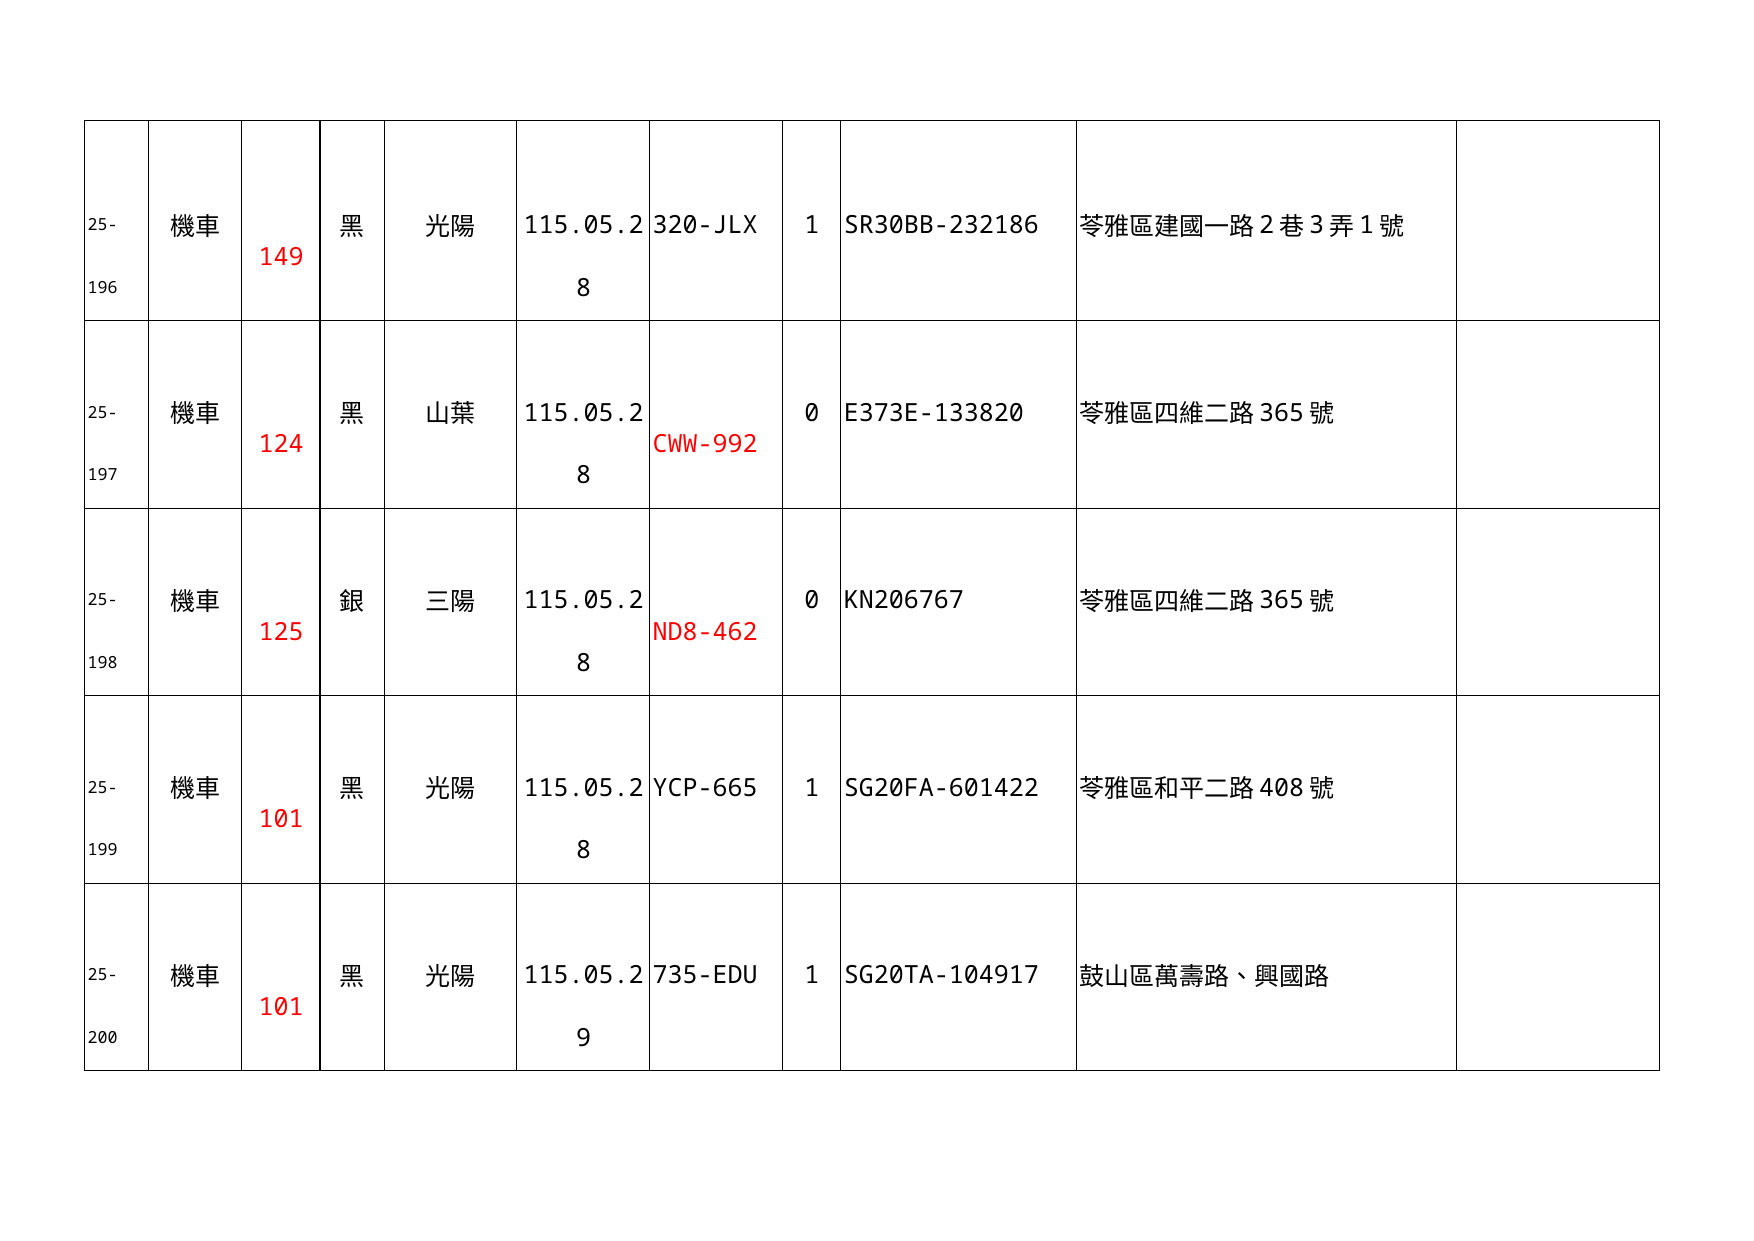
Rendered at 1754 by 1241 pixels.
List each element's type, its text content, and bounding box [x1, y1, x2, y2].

table_cell [1457, 321, 1659, 508]
table_cell 320-JLX [650, 121, 782, 320]
table_cell 機車 [149, 696, 241, 883]
table_cell [1457, 696, 1659, 883]
table_cell 黑 [321, 321, 384, 508]
table_cell 1 [783, 121, 840, 320]
table_cell [1457, 884, 1659, 1070]
table_cell 鼓山區萬壽路、興國路 [1077, 884, 1456, 1070]
table_cell ND8-462 [650, 509, 782, 695]
table_cell 1 [783, 884, 840, 1070]
table_cell 25-199 [85, 696, 148, 883]
table_cell 苓雅區和平二路408號 [1077, 696, 1456, 883]
table_cell 機車 [149, 509, 241, 695]
table_cell 黑 [321, 121, 384, 320]
table_cell 光陽 [385, 696, 516, 883]
table_cell 115.05.28 [517, 509, 649, 695]
table_cell 機車 [149, 884, 241, 1070]
table_cell 25-196 [85, 121, 148, 320]
table_cell 1 [783, 696, 840, 883]
table_cell 25-198 [85, 509, 148, 695]
table_cell 苓雅區四維二路365號 [1077, 321, 1456, 508]
table_cell E373E-133820 [841, 321, 1076, 508]
table_cell KN206767 [841, 509, 1076, 695]
table_cell 光陽 [385, 121, 516, 320]
table_cell SR30BB-232186 [841, 121, 1076, 320]
table_cell 115.05.28 [517, 121, 649, 320]
table_cell 黑 [321, 884, 384, 1070]
table_cell 115.05.29 [517, 884, 649, 1070]
table_cell 149 [242, 121, 319, 320]
table_cell 25-200 [85, 884, 148, 1070]
table_cell 125 [242, 509, 319, 695]
table_cell 115.05.28 [517, 321, 649, 508]
table_cell [1457, 121, 1659, 320]
table_cell 機車 [149, 321, 241, 508]
table_cell 101 [242, 696, 319, 883]
table_cell 0 [783, 321, 840, 508]
table_cell 光陽 [385, 884, 516, 1070]
table_cell 115.05.28 [517, 696, 649, 883]
table_cell SG20TA-104917 [841, 884, 1076, 1070]
table_cell SG20FA-601422 [841, 696, 1076, 883]
table_cell 0 [783, 509, 840, 695]
table_cell 黑 [321, 696, 384, 883]
table_cell YCP-665 [650, 696, 782, 883]
table_cell CWW-992 [650, 321, 782, 508]
table_cell 山葉 [385, 321, 516, 508]
table_cell 101 [242, 884, 319, 1070]
table_cell [1457, 509, 1659, 695]
table_cell 三陽 [385, 509, 516, 695]
table_cell 機車 [149, 121, 241, 320]
table_cell 苓雅區四維二路365號 [1077, 509, 1456, 695]
table_cell 735-EDU [650, 884, 782, 1070]
table_cell 苓雅區建國一路2巷3弄1號 [1077, 121, 1456, 320]
table_cell 124 [242, 321, 319, 508]
table_cell 銀 [321, 509, 384, 695]
table_cell 25-197 [85, 321, 148, 508]
